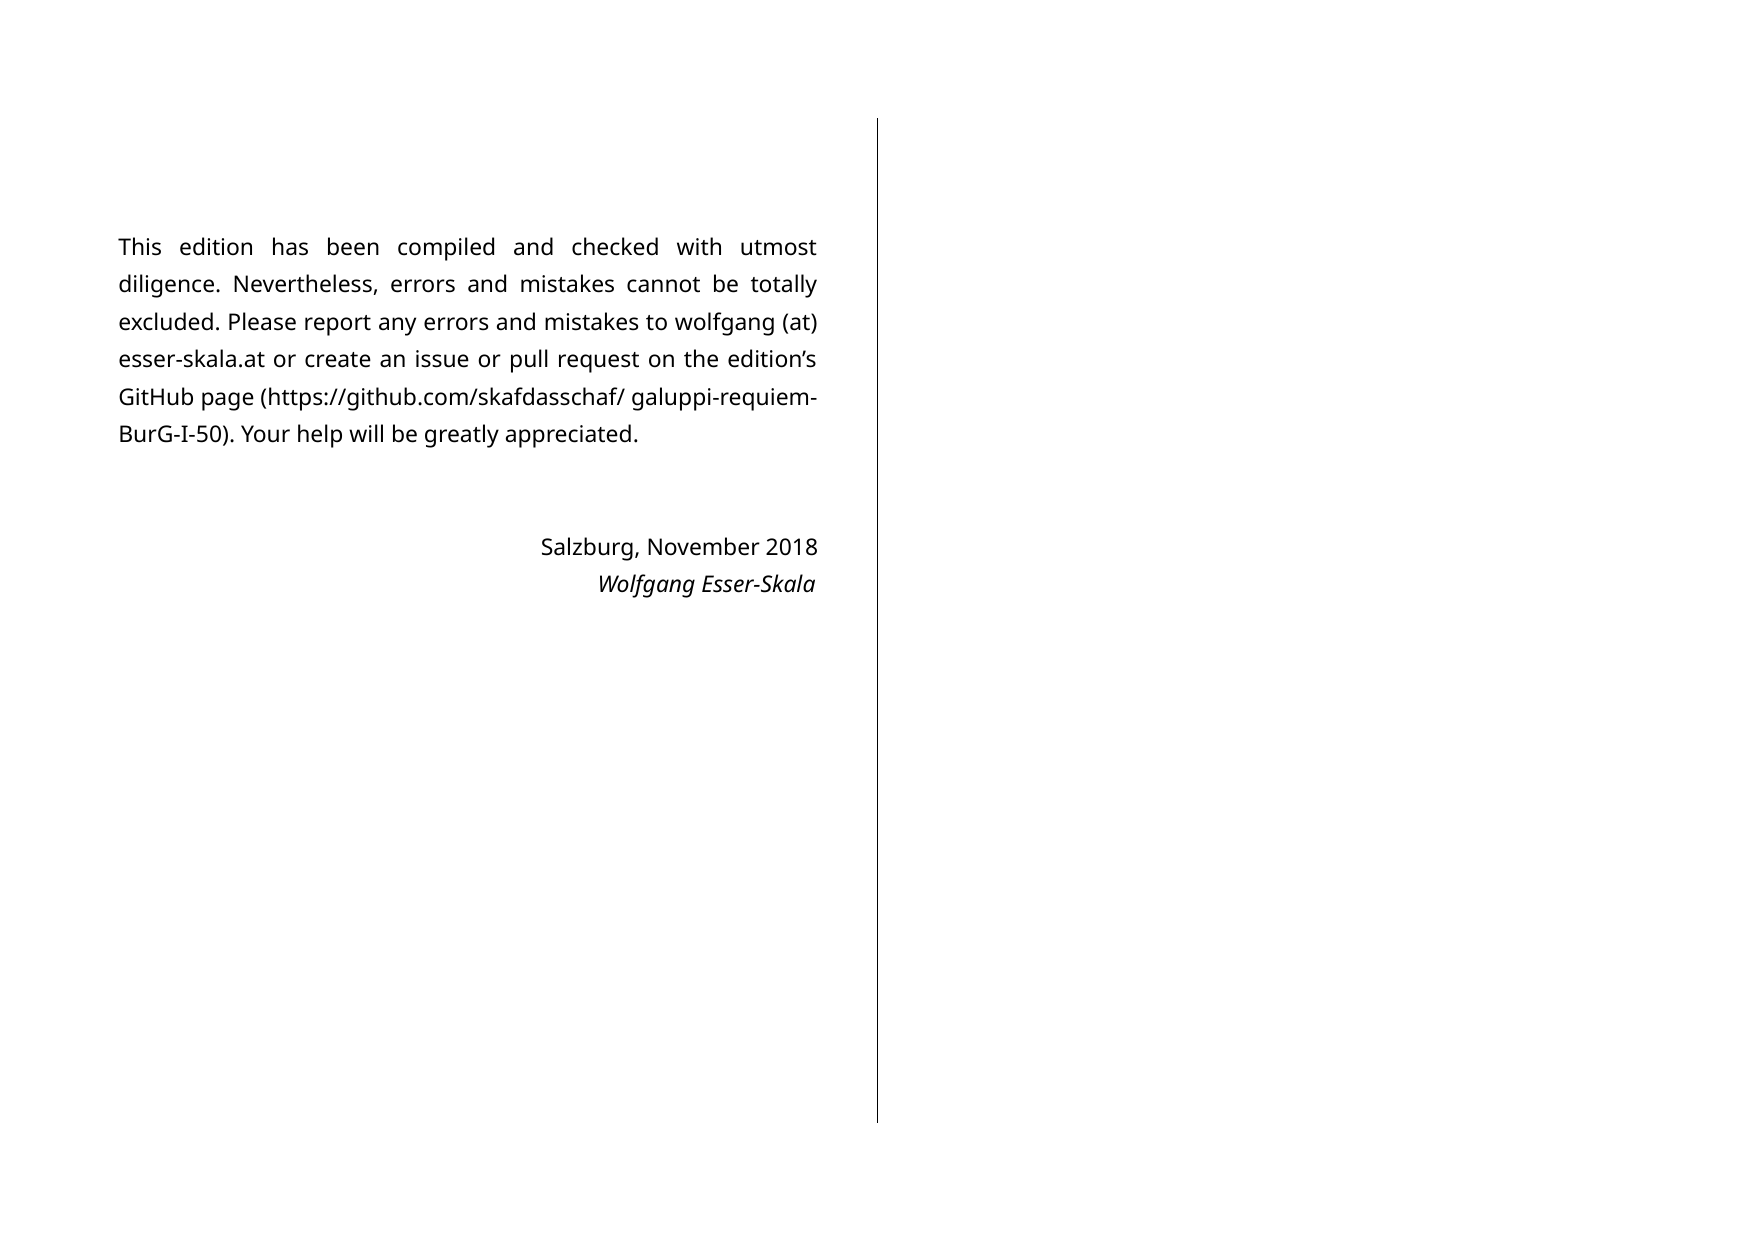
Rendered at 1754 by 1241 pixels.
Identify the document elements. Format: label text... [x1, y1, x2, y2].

text This edition has been compiled and checked with utmost diligence. Nevertheless, errors and mistakes cannot be totally excluded. Please report any errors and mistakes to wolfgang (at) esser-skala.at or create an issue or pull request on the edition’s GitHub page (https://github.com/skafdasschaf/ galuppi-requiem-BurG-I-50). Your help will be greatly appreciated. [118, 231, 818, 449]
text Salzburg, November 2018 Wolfgang Esser-Skala [118, 531, 818, 599]
text [118, 118, 818, 224]
